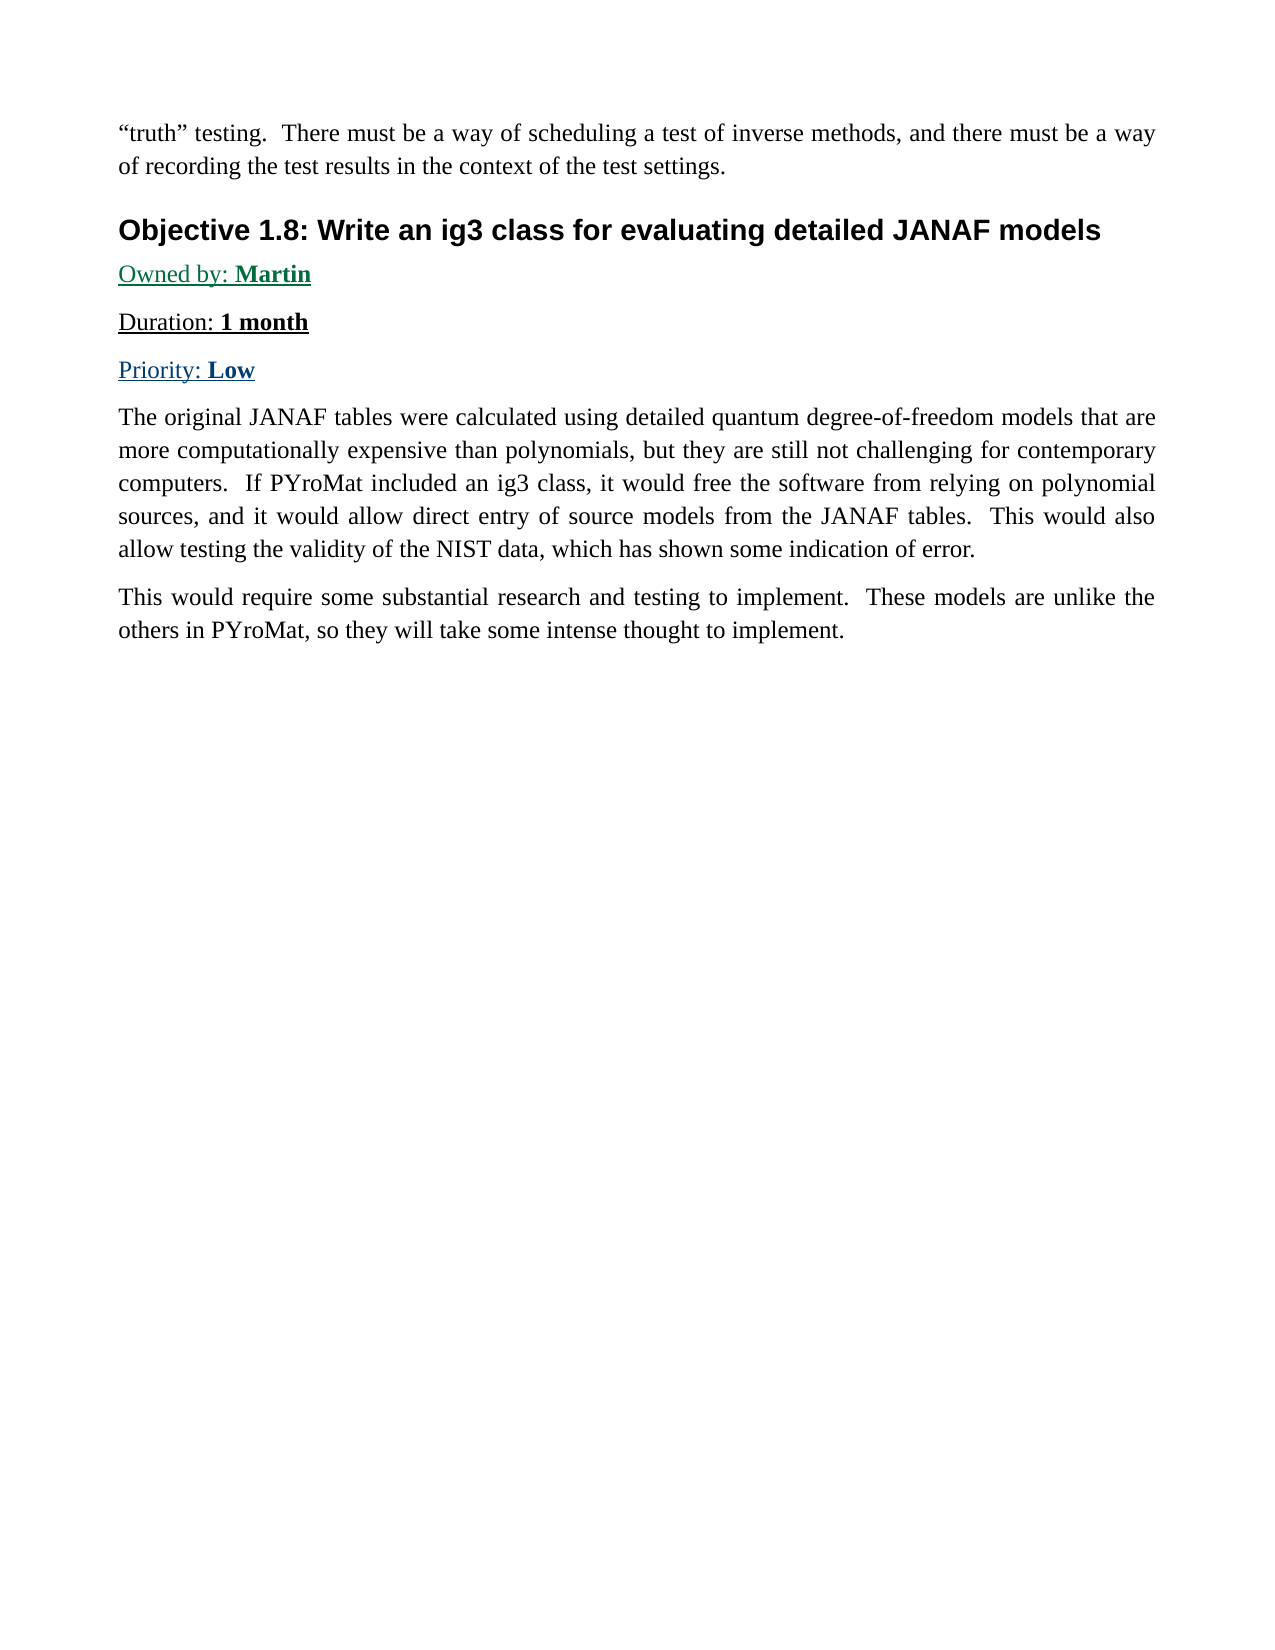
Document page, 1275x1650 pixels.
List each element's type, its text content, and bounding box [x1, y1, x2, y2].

subtitle Objective 1.8: Write an ig3 class for evaluating detailed JANAF models [118, 213, 1157, 247]
text This would require some substantial research and testing to implement. These models are unlike the others in PYroMat, so they will take some intense thought to implement. [118, 582, 1157, 644]
text The original JANAF tables were calculated using detailed quantum degree-of-freedom models that are more computationally expensive than polynomials, but they are still not challenging for contemporary computers. If PYroMat included an ig3 class, it would free the software from relying on polynomial sources, and it would allow direct entry of source models from the JANAF tables. This would also allow testing the validity of the NIST data, which has shown some indication of error. [118, 402, 1157, 563]
text Priority: Low [118, 355, 1157, 383]
text Duration: 1 month [118, 307, 1157, 336]
text Owned by: Martin [118, 259, 1157, 288]
text “truth” testing. There must be a way of scheduling a test of inverse methods, and there must be a way of recording the test results in the context of the test settings. [118, 118, 1157, 180]
